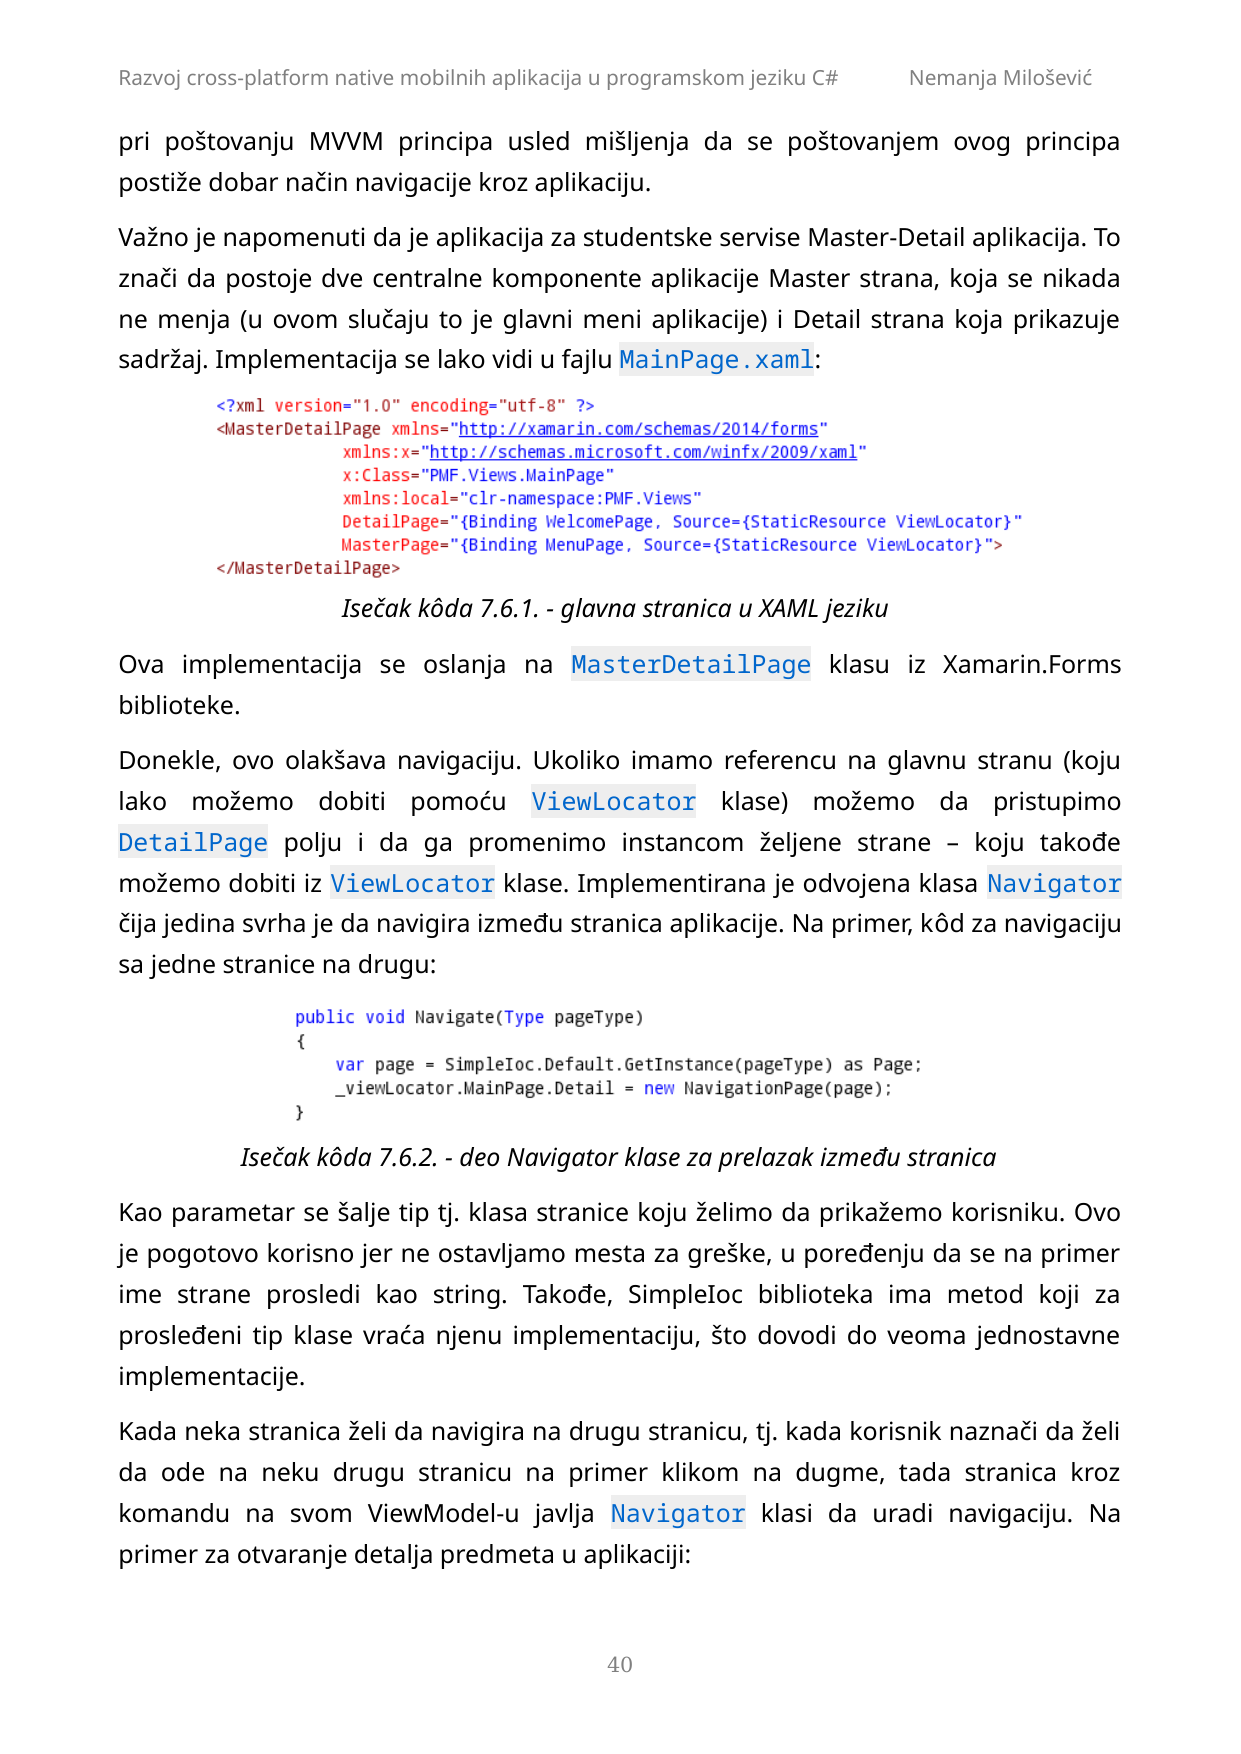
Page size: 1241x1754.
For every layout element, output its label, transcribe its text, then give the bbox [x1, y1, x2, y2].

text Važno je napomenuti da je aplikacija za studentske servise Master-Detail aplikacija. To znači da postoje dve centralne komponente aplikacije Master strana, koja se nikada ne menja (u ovom slučaju to je glavni meni aplikacije) i Detail strana koja prikazuje sadržaj. Implementacija se lako vidi u fajlu MainPage.xaml: [118, 219, 1122, 376]
picture [204, 397, 1036, 585]
picture [288, 1002, 952, 1133]
text Donekle, ovo olakšava navigaciju. Ukoliko imamo referencu na glavnu stranu (koju lako možemo dobiti pomoću ViewLocator klase) možemo da pristupimo DetailPage polju i da ga promenimo instancom željene strane – koju takođe možemo dobiti iz ViewLocator klase. Implementirana je odvojena klasa Navigator čija jedina svrha je da navigira između stranica aplikacije. Na primer, kôd za navigaciju sa jedne stranice na drugu: [118, 743, 1122, 981]
text Kao parametar se šalje tip tj. klasa stranice koju želimo da prikažemo korisniku. Ovo je pogotovo korisno jer ne ostavljamo mesta za greške, u poređenju da se na primer ime strane prosledi kao string. Takođe, SimpleIoc biblioteka ima metod koji za prosleđeni tip klase vraća njenu implementaciju, što dovodi do veoma jednostavne implementacije. [118, 1195, 1122, 1392]
text Ova implementacija se oslanja na MasterDetailPage klasu iz Xamarin.Forms biblioteke. [118, 646, 1122, 721]
text pri poštovanju MVVM principa usled mišljenja da se poštovanjem ovog principa postiže dobar način navigacije kroz aplikaciju. [118, 123, 1122, 198]
text Kada neka stranica želi da navigira na drugu stranicu, tj. kada korisnik naznači da želi da ode na neku drugu stranicu na primer klikom na dugme, tada stranica kroz komandu na svom ViewModel-u javlja Navigator klasi da uradi navigaciju. Na primer za otvaranje detalja predmeta u aplikaciji: [118, 1414, 1122, 1570]
text Isečak kôda 7.6.2. - deo Navigator klase za prelazak između stranica [118, 1133, 1122, 1174]
text Isečak kôda 7.6.1. - glavna stranica u XAML jeziku [118, 585, 1122, 625]
